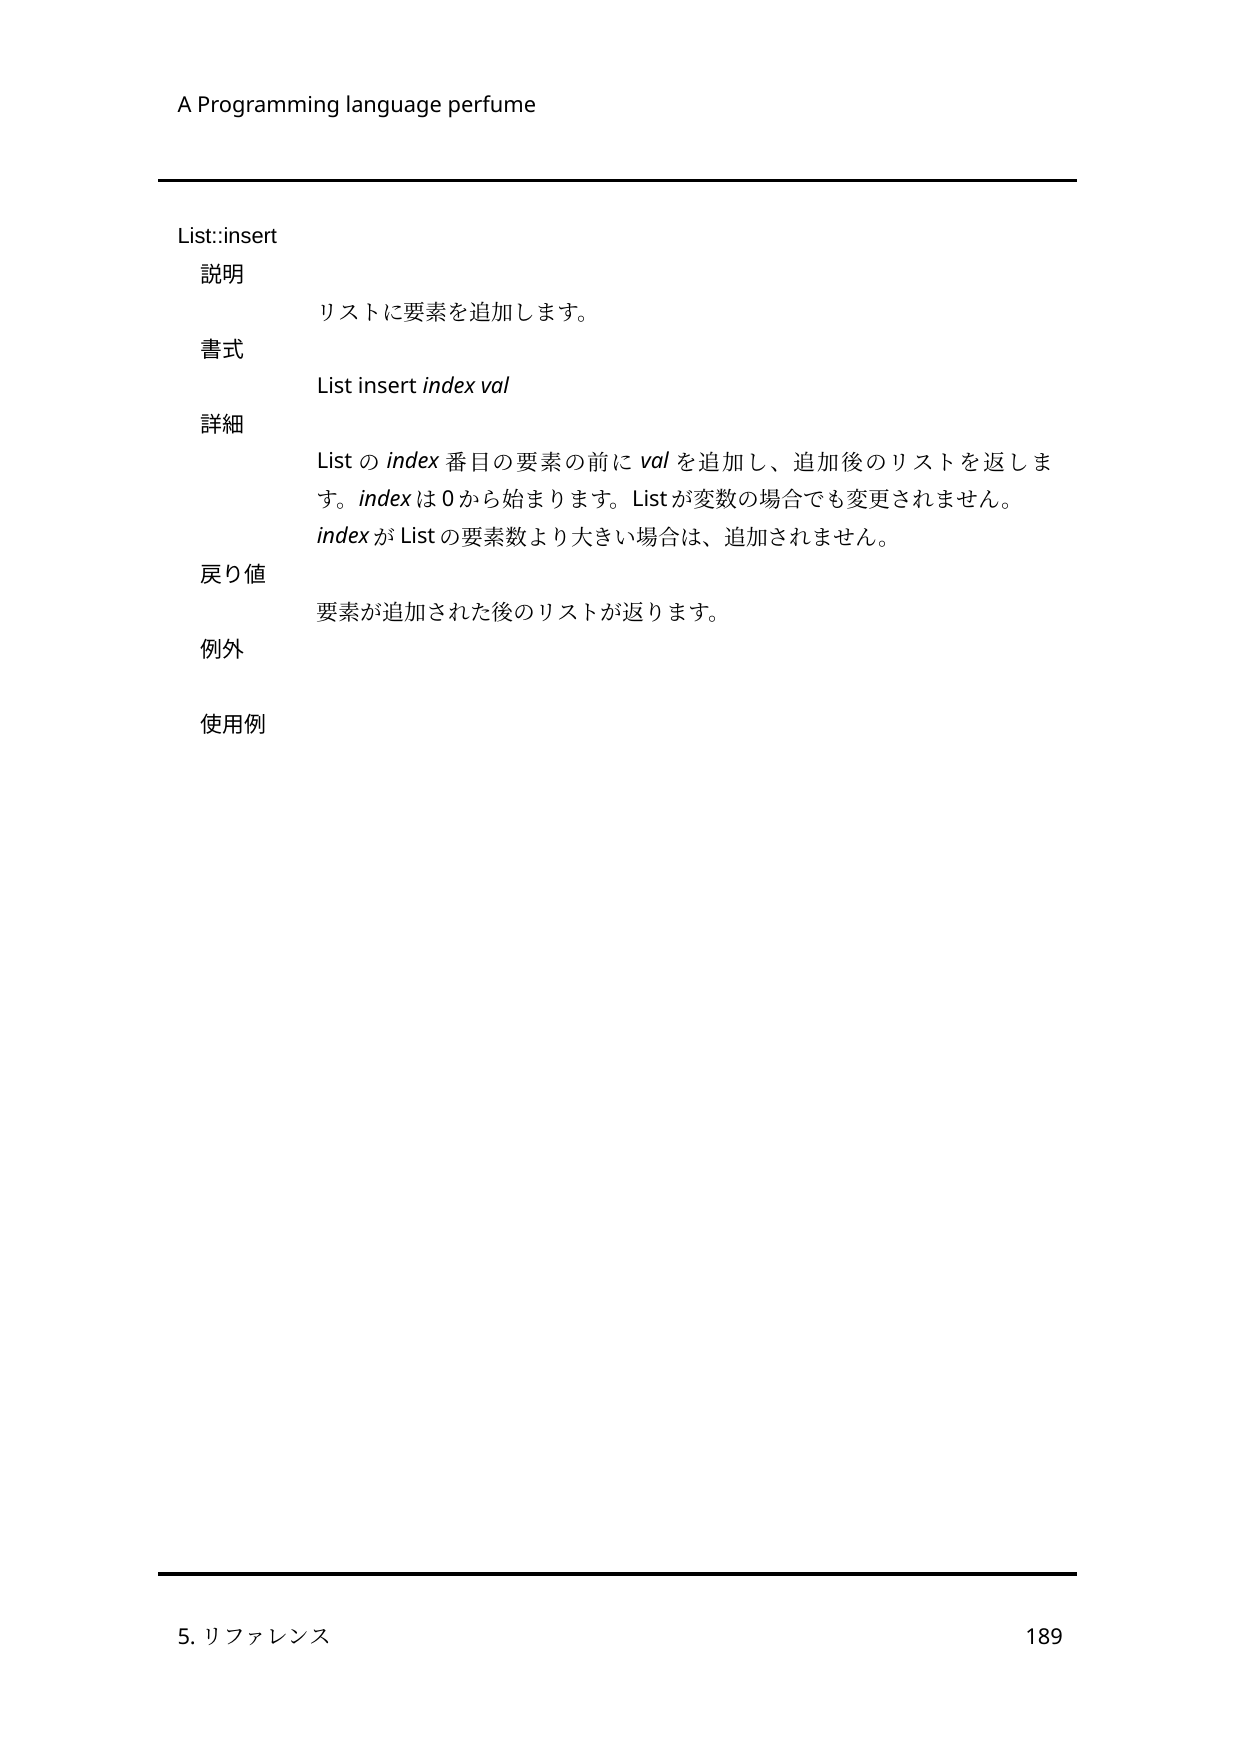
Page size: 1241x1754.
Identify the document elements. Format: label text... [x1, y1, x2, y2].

subtitle List::insert [177, 217, 1063, 254]
table_cell Listのindex番目の要素の前にvalを追加し、追加後のリストを返します。indexは0から始まります。Listが変数の場合でも変更されません。 indexがListの要素数より大きい場合は、追加されません。 [317, 404, 1063, 554]
table_cell [317, 629, 1063, 704]
table_header リストに要素を追加します。 [317, 254, 1063, 329]
table_cell 要素が追加された後のリストが返ります。 [317, 554, 1063, 629]
table_cell List insert index val [317, 329, 1063, 404]
table_cell 使用例 [200, 704, 317, 779]
table_header 説明 [200, 254, 317, 329]
table_cell 詳細 [200, 404, 317, 554]
table_cell 戻り値 [200, 554, 317, 629]
table_cell 例外 [200, 629, 317, 704]
table_cell 書式 [200, 329, 317, 404]
table_cell [317, 704, 1063, 779]
